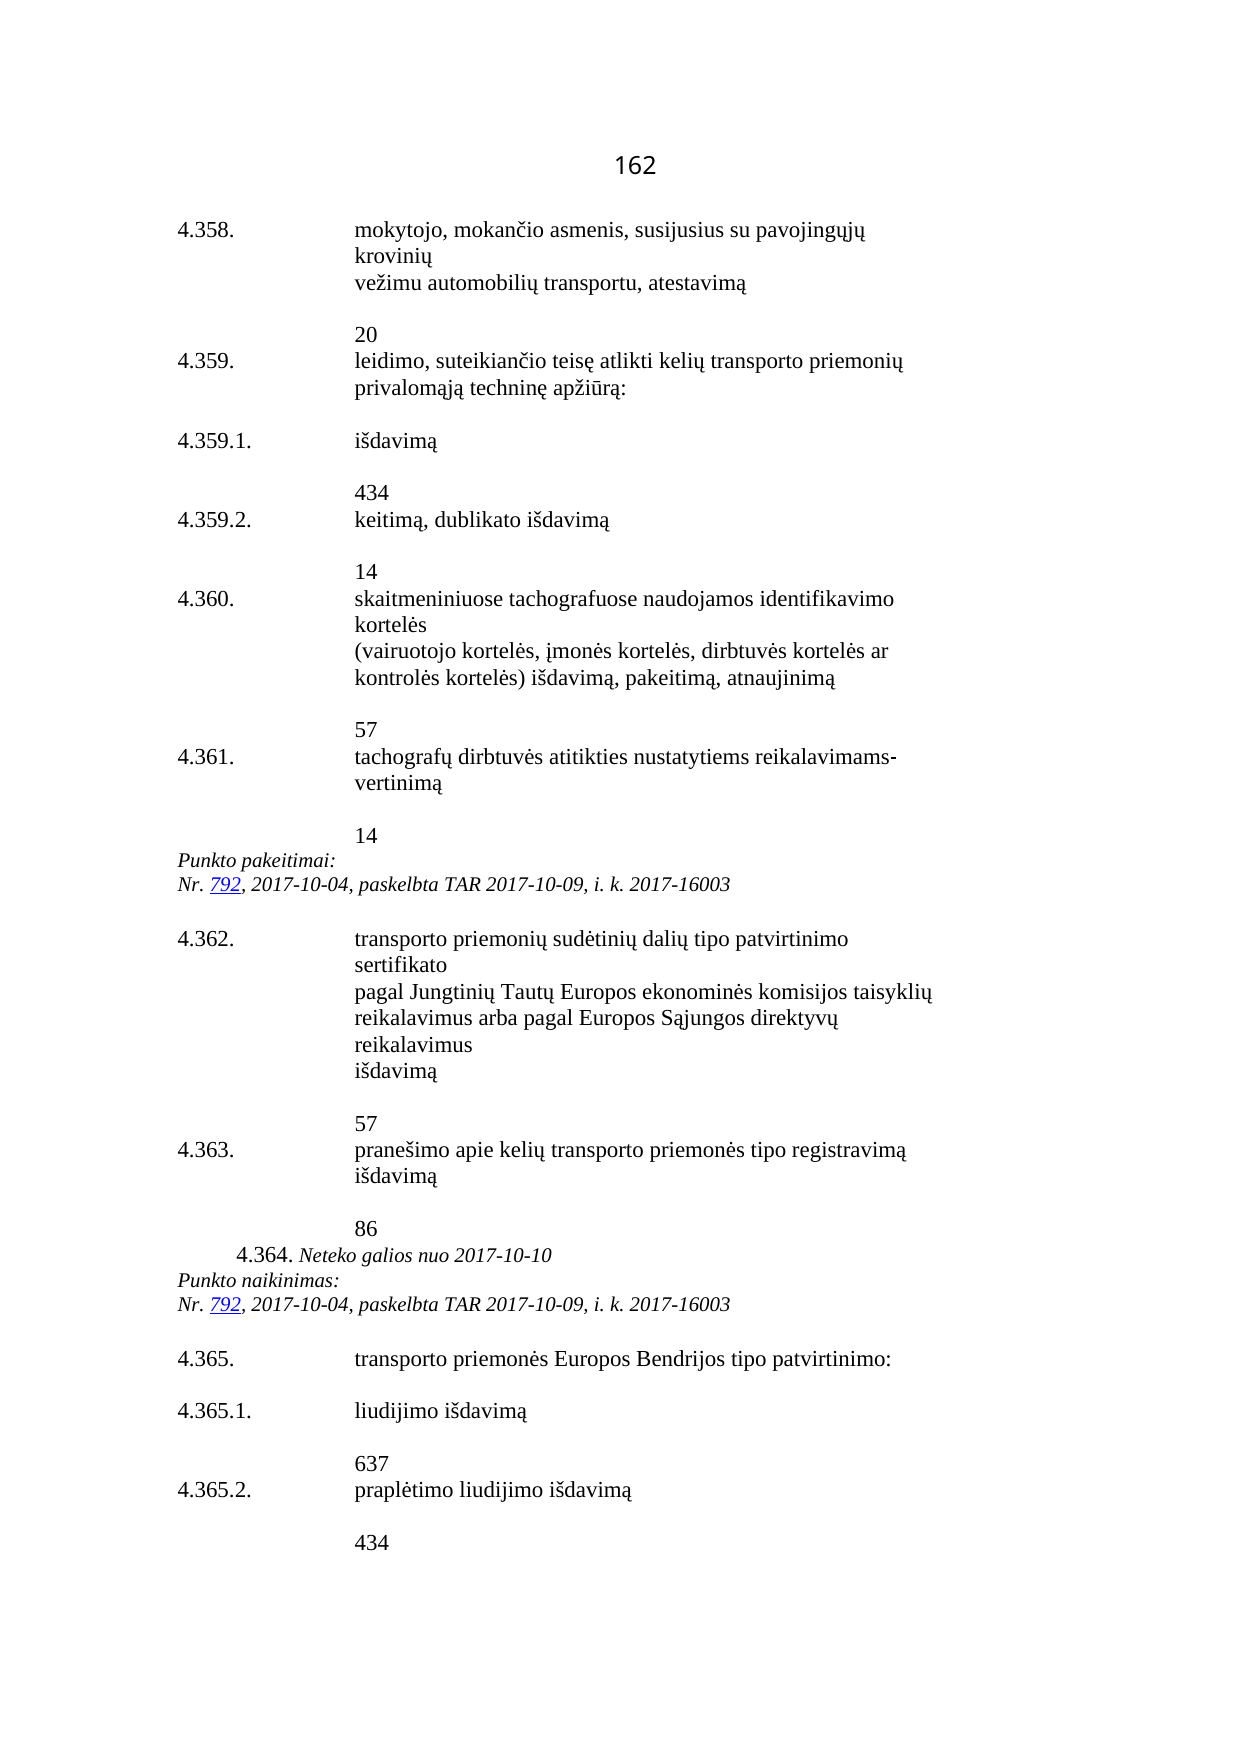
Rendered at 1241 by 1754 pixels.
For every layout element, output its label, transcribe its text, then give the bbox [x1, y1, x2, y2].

text Punkto pakeitimai: [177, 848, 1093, 872]
text 4.365.1. liudijimo išdavimą 637 [177, 1397, 945, 1476]
text 4.358. mokytojo, mokančio asmenis, susijusius su pavojingųjų krovinių [177, 216, 945, 268]
text privalomąją techninę apžiūrą: [354, 374, 945, 427]
text 4.359.2. keitimą, dublikato išdavimą 14 [177, 506, 945, 585]
text 4.360. skaitmeniniuose tachografuose naudojamos identifikavimo kortelės [177, 585, 945, 637]
text Punkto naikinimas: [177, 1268, 1093, 1292]
text 4.365. transporto priemonės Europos Bendrijos tipo patvirtinimo: [177, 1345, 945, 1397]
text pagal Jungtinių Tautų Europos ekonominės komisijos taisyklių [354, 978, 945, 1004]
text reikalavimus arba pagal Europos Sąjungos direktyvų reikalavimus [354, 1004, 945, 1057]
text 4.364. Neteko galios nuo 2017-10-10 [177, 1241, 1093, 1268]
text 4.359. leidimo, suteikiančio teisę atlikti kelių transporto priemonių [177, 348, 945, 374]
text Nr. 792, 2017-10-04, paskelbta TAR 2017-10-09, i. k. 2017-16003 [177, 1292, 1093, 1316]
text 4.361. tachografų dirbtuvės atitikties nustatytiems reikalavimams [177, 743, 945, 769]
text vertinimą 14 [354, 769, 945, 848]
text 4.365.2. praplėtimo liudijimo išdavimą 434 [177, 1476, 945, 1556]
text vežimu automobilių transportu, atestavimą 20 [354, 268, 945, 348]
text išdavimą 86 [354, 1162, 945, 1241]
text (vairuotojo kortelės, įmonės kortelės, dirbtuvės kortelės ar [354, 637, 945, 664]
text Nr. 792, 2017-10-04, paskelbta TAR 2017-10-09, i. k. 2017-16003 [177, 872, 1093, 896]
text 4.363. pranešimo apie kelių transporto priemonės tipo registravimą [177, 1136, 945, 1162]
text 4.362. transporto priemonių sudėtinių dalių tipo patvirtinimo sertifikato [177, 925, 945, 978]
text kontrolės kortelės) išdavimą, pakeitimą, atnaujinimą 57 [354, 664, 945, 743]
text išdavimą 57 [354, 1057, 945, 1136]
text 4.359.1. išdavimą 434 [177, 427, 945, 506]
